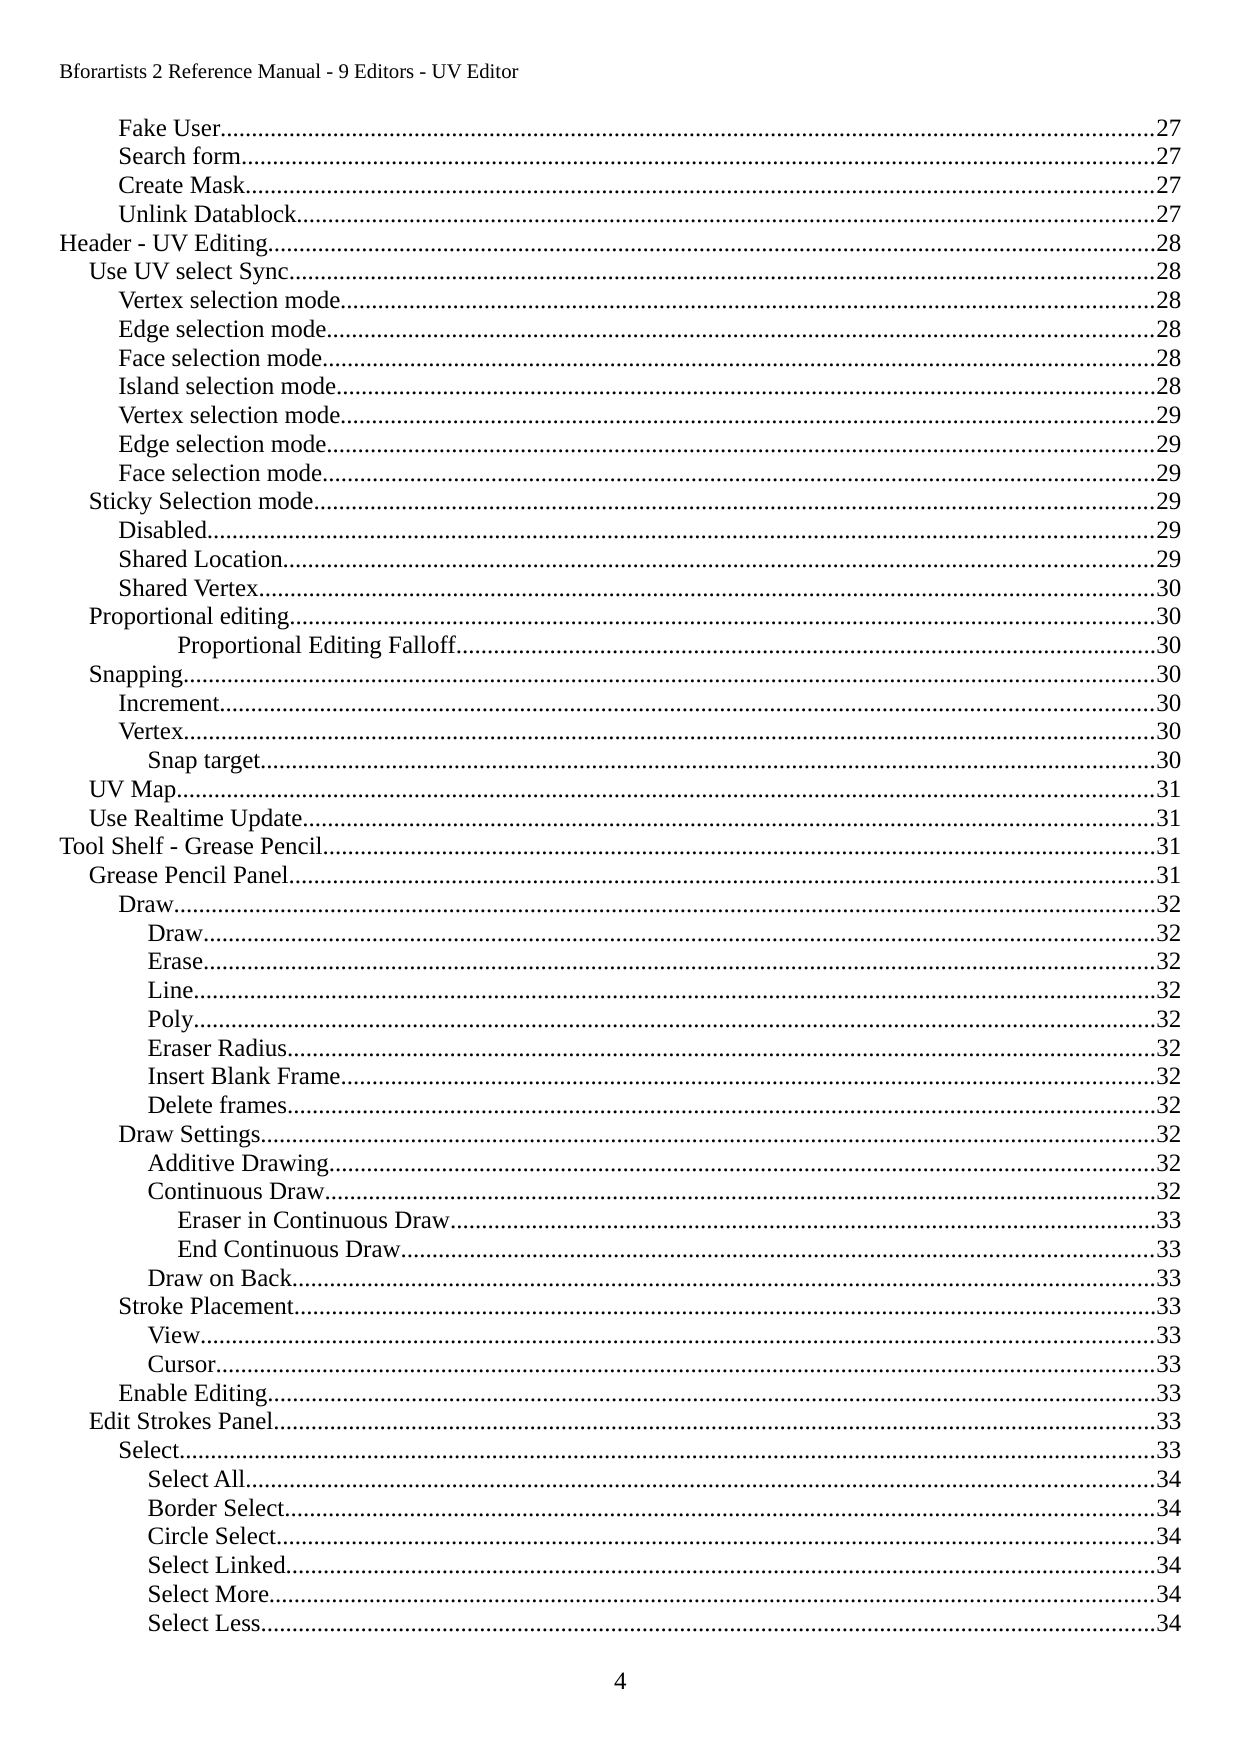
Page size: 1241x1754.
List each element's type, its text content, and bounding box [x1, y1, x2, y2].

text Vertex selection mode 28 [118, 285, 1181, 314]
text UV Map 31 [88, 774, 1181, 803]
text Line 32 [147, 975, 1181, 1004]
text Draw 32 [118, 889, 1181, 918]
text Eraser Radius 32 [147, 1033, 1181, 1061]
text Search form 27 [118, 141, 1181, 170]
text Select Less 34 [147, 1608, 1181, 1636]
text Edge selection mode 28 [118, 314, 1181, 343]
text Shared Location 29 [118, 544, 1181, 573]
text Tool Shelf - Grease Pencil 31 [59, 831, 1181, 860]
text Island selection mode 28 [118, 371, 1181, 400]
text Draw 32 [147, 918, 1181, 946]
text Select More 34 [147, 1579, 1181, 1608]
text Use UV select Sync 28 [88, 256, 1181, 285]
text Cursor 33 [147, 1349, 1181, 1378]
text Create Mask 27 [118, 170, 1181, 199]
text Select 33 [118, 1435, 1181, 1464]
text Vertex selection mode 29 [118, 400, 1181, 429]
text Insert Blank Frame 32 [147, 1061, 1181, 1090]
text Proportional Editing Falloff 30 [177, 630, 1181, 659]
text Poly 32 [147, 1004, 1181, 1033]
text Select Linked 34 [147, 1550, 1181, 1579]
text Face selection mode 28 [118, 343, 1181, 371]
text Border Select 34 [147, 1493, 1181, 1521]
text Erase 32 [147, 946, 1181, 975]
text End Continuous Draw 33 [177, 1234, 1181, 1263]
text Shared Vertex 30 [118, 573, 1181, 601]
text Snap target 30 [147, 745, 1181, 774]
text Unlink Datablock 27 [118, 199, 1181, 228]
text Disabled 29 [118, 515, 1181, 544]
text Continuous Draw 32 [147, 1176, 1181, 1205]
text Eraser in Continuous Draw 33 [177, 1205, 1181, 1234]
text Stroke Placement 33 [118, 1291, 1181, 1320]
text Additive Drawing 32 [147, 1148, 1181, 1176]
text Circle Select 34 [147, 1521, 1181, 1550]
text Draw on Back 33 [147, 1263, 1181, 1291]
text Enable Editing 33 [118, 1378, 1181, 1406]
text Select All 34 [147, 1464, 1181, 1493]
text Increment 30 [118, 688, 1181, 716]
text Edit Strokes Panel 33 [88, 1406, 1181, 1435]
text Proportional editing 30 [88, 601, 1181, 630]
text View 33 [147, 1320, 1181, 1349]
text Vertex 30 [118, 716, 1181, 745]
text Header - UV Editing 28 [59, 228, 1181, 256]
text Edge selection mode 29 [118, 429, 1181, 458]
text Face selection mode 29 [118, 458, 1181, 486]
text Snapping 30 [88, 659, 1181, 688]
text Sticky Selection mode 29 [88, 486, 1181, 515]
text Draw Settings 32 [118, 1119, 1181, 1148]
text Delete frames 32 [147, 1090, 1181, 1119]
text Use Realtime Update 31 [88, 803, 1181, 831]
text Fake User 27 [118, 113, 1181, 141]
text Grease Pencil Panel 31 [88, 860, 1181, 889]
